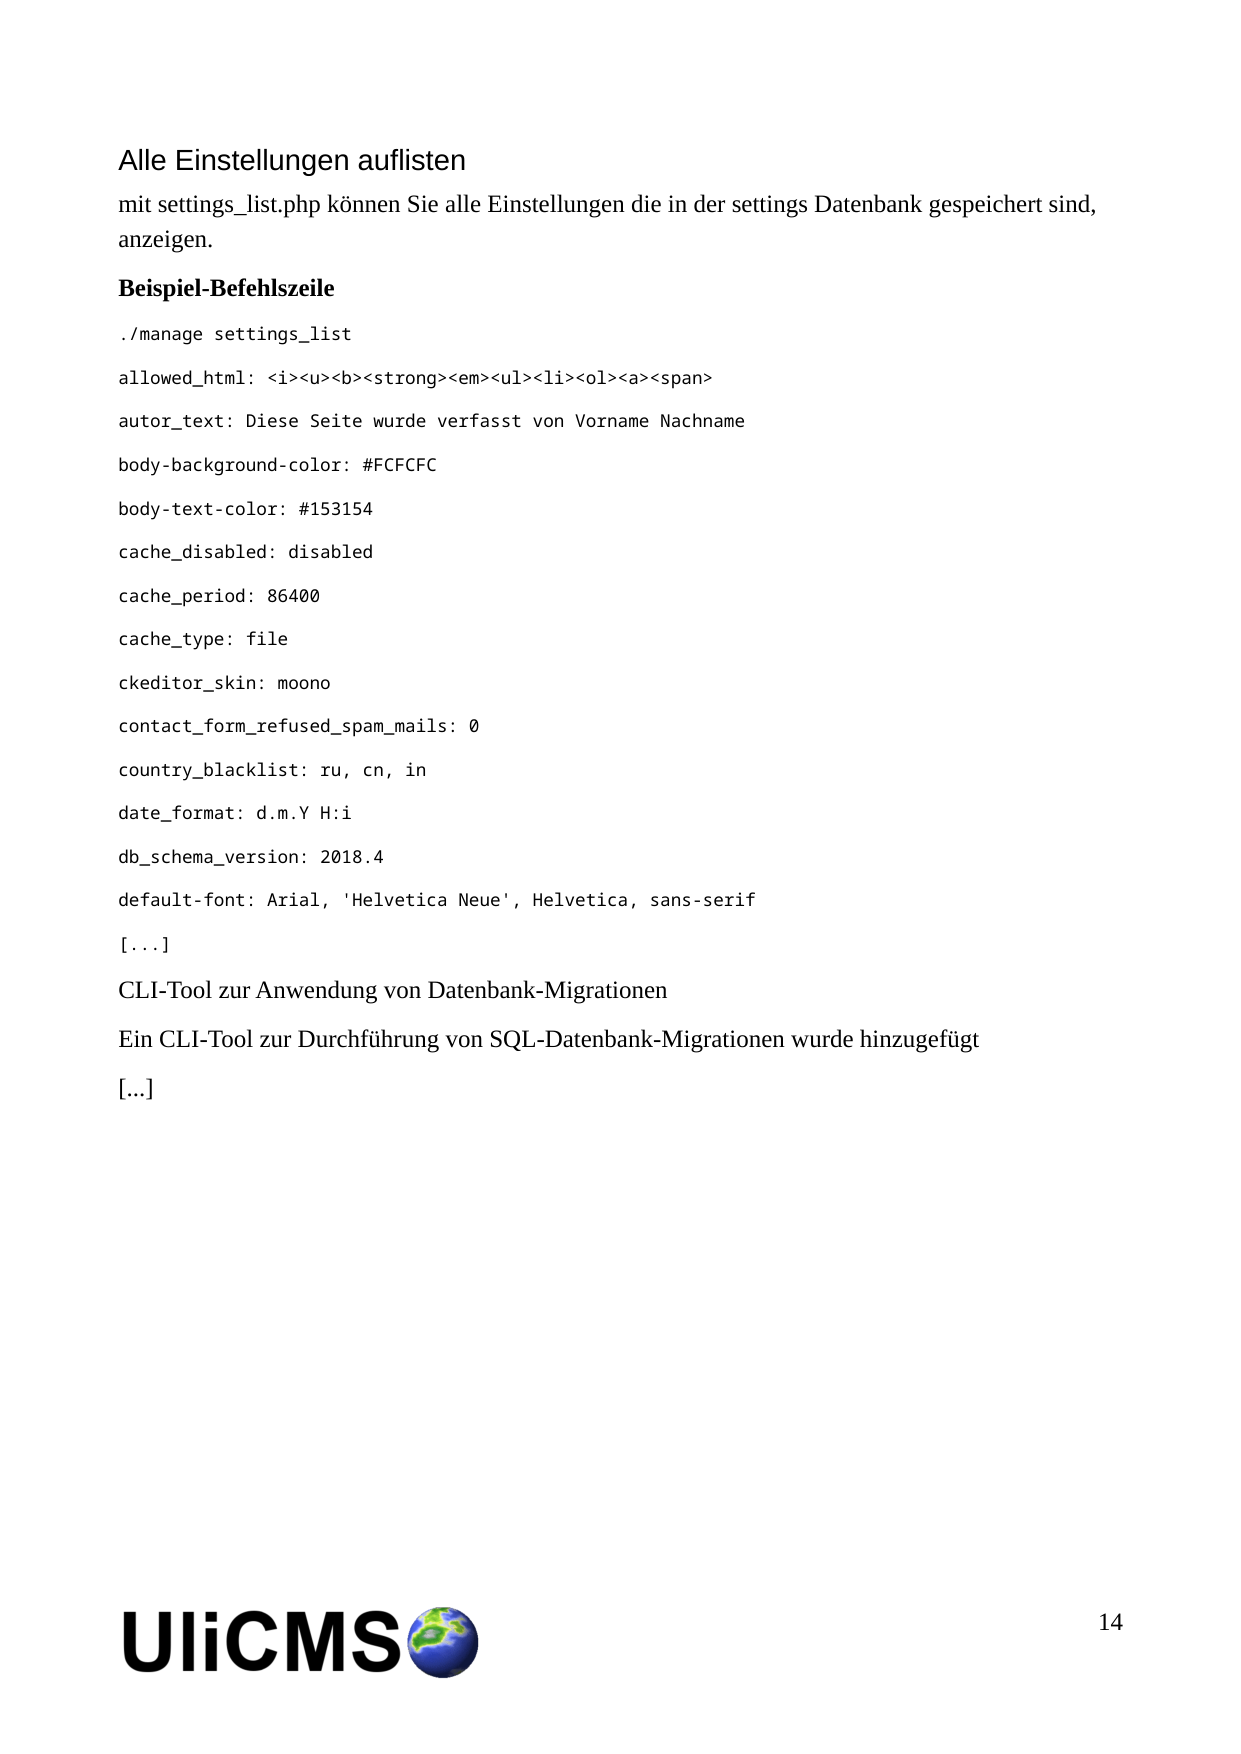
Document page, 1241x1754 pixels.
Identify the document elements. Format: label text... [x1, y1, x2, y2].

text body-text-color: #153154 [118, 496, 1123, 520]
text allowed_html: <i><u><b><strong><em><ul><li><ol><a><span> [118, 365, 1123, 389]
text ./manage settings_list [118, 322, 1123, 346]
text cache_type: file [118, 627, 1123, 651]
subtitle Alle Einstellungen auflisten [118, 143, 1123, 177]
text Ein CLI-Tool zur Durchführung von SQL-Datenbank-Migrationen wurde hinzugefügt [118, 1024, 1123, 1053]
picture [118, 1607, 479, 1681]
text default-font: Arial, 'Helvetica Neue', Helvetica, sans-serif [118, 888, 1123, 912]
text [...] [118, 931, 1123, 956]
text cache_period: 86400 [118, 583, 1123, 607]
text [...] [118, 1073, 1123, 1102]
text body-background-color: #FCFCFC [118, 452, 1123, 477]
text contact_form_refused_spam_mails: 0 [118, 714, 1123, 738]
text cache_disabled: disabled [118, 539, 1123, 564]
text date_format: d.m.Y H:i [118, 801, 1123, 825]
text db_schema_version: 2018.4 [118, 844, 1123, 868]
text ckeditor_skin: moono [118, 670, 1123, 694]
text autor_text: Diese Seite wurde verfasst von Vorname Nachname [118, 409, 1123, 433]
text mit settings_list.php können Sie alle Einstellungen die in der settings Datenbank gespeichert sind, anzeigen. [118, 189, 1123, 252]
text country_blacklist: ru, cn, in [118, 757, 1123, 781]
text Beispiel-Befehlszeile [118, 273, 1123, 301]
